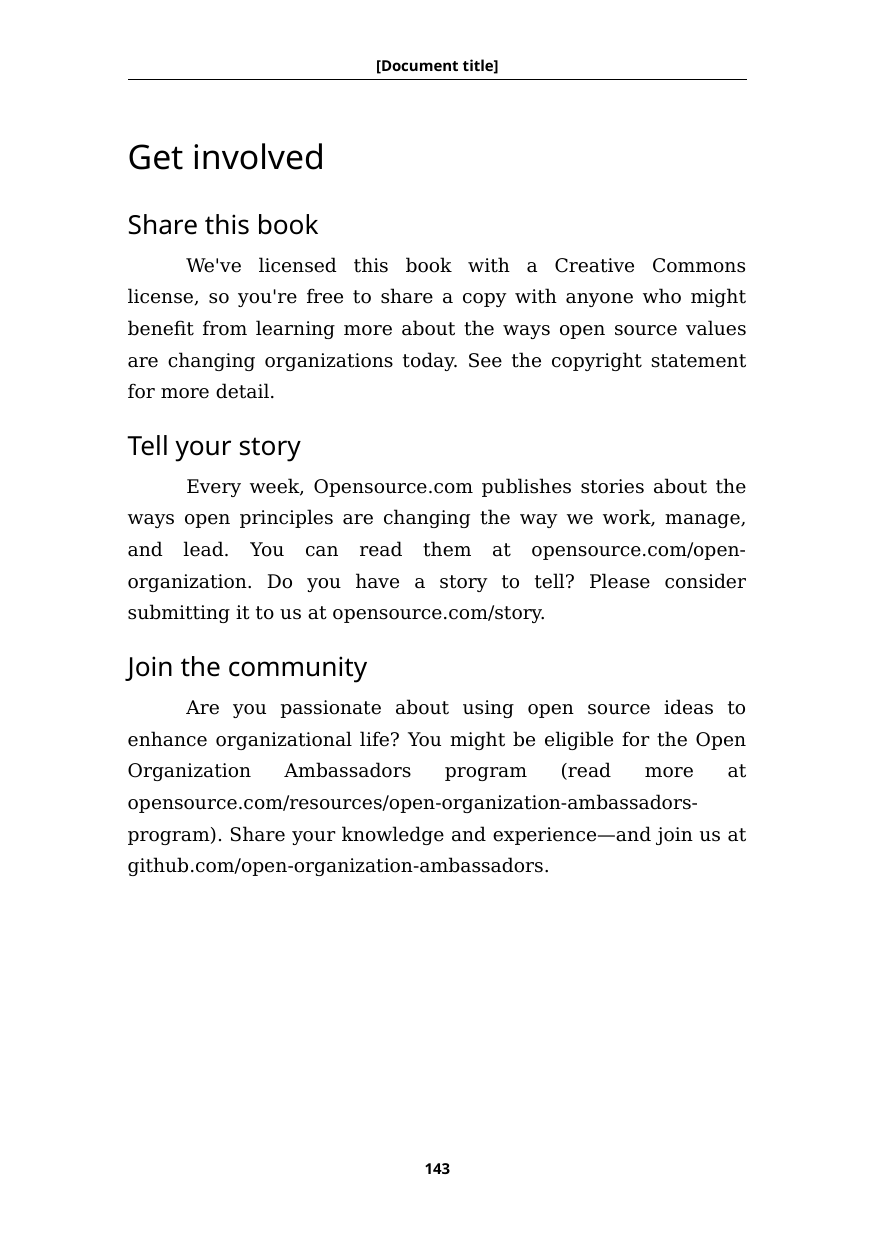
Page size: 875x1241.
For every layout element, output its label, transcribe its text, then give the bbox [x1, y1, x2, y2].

subtitle Get involved [127, 133, 747, 179]
text Every week, Opensource.com publishes stories about the ways open principles are changing the way we work, manage, and lead. You can read them at opensource.com/open-organization. Do you have a story to tell? Please consider submitting it to us at opensource.com/story. [127, 476, 747, 624]
text We've licensed this book with a Creative Commons license, so you're free to share a copy with anyone who might benefit from learning more about the ways open source values are changing organizations today. See the copyright statement for more detail. [127, 254, 747, 403]
subtitle Share this book [127, 206, 747, 242]
subtitle Join the community [127, 649, 747, 684]
text Are you passionate about using open source ideas to enhance organizational life? You might be eligible for the Open Organization Ambassadors program (read more at opensource.com/resources/open-organization-ambassadors-program). Share your knowledge and experience—and join us at github.com/open-organization-ambassadors. [127, 697, 747, 877]
subtitle Tell your story [127, 427, 747, 463]
